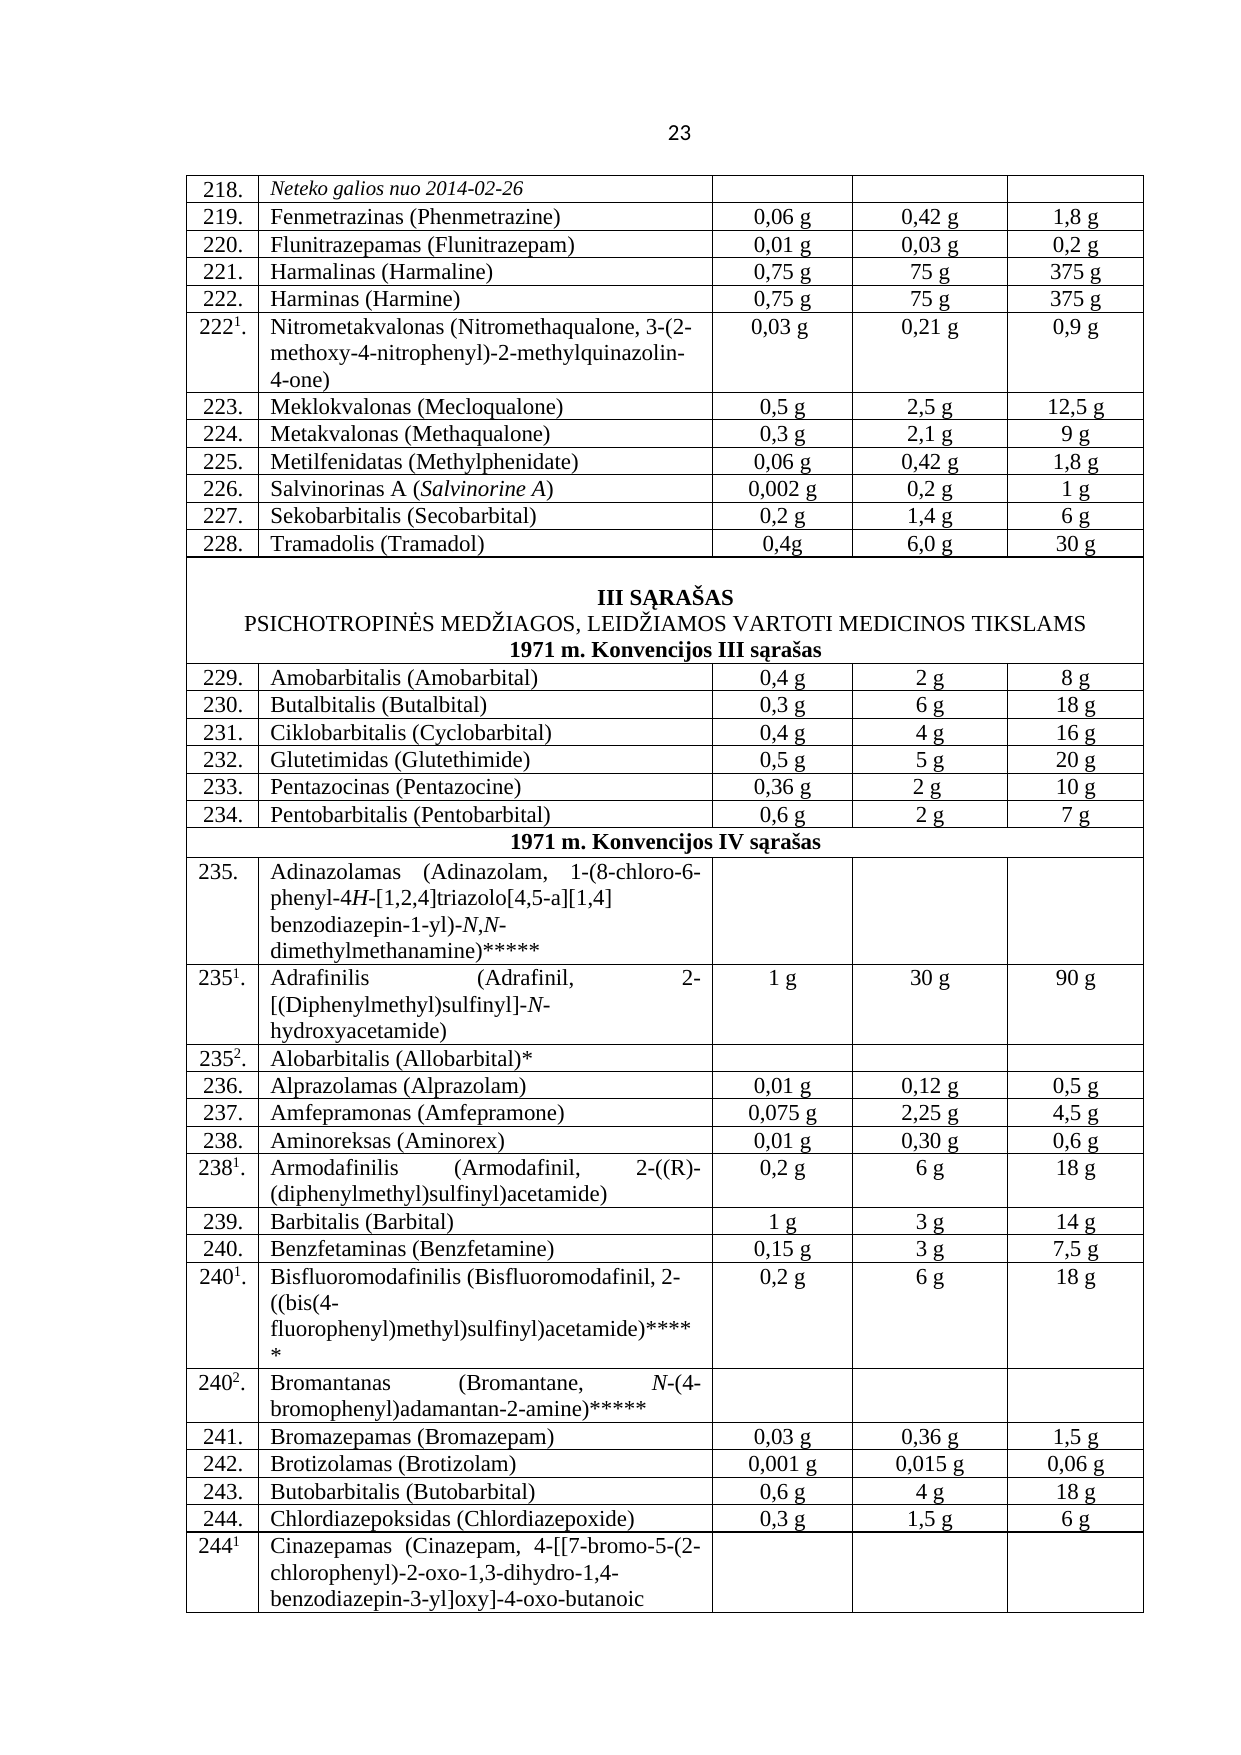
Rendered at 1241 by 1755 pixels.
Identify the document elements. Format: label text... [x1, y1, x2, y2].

table_cell 0,001 g [713, 1450, 852, 1477]
table_cell [1144, 1207, 1155, 1234]
table_cell 0,4g [713, 530, 852, 556]
table_cell Amfepramonas (Amfepramone) [259, 1099, 712, 1126]
table_cell 230. [187, 691, 258, 718]
table_cell 14 g [1008, 1208, 1143, 1234]
table_cell Meklokvalonas (Mecloqualone) [259, 393, 712, 419]
table_cell Bromazepamas (Bromazepam) [259, 1423, 712, 1449]
table_cell [1144, 202, 1155, 230]
table_cell 0,6 g [1008, 1127, 1143, 1153]
table_cell 0,3 g [713, 420, 852, 447]
table_cell Adinazolamas (Adinazolam, 1-(8-chloro-6-phenyl-4H-[1,2,4]triazolo[4,5-a][1,4] benzodiazepin-1-yl)-N,N-dimethylmethanamine)***** [259, 858, 712, 963]
table_cell 2402. [187, 1369, 258, 1422]
table_cell [1144, 1262, 1155, 1368]
table_cell [1144, 529, 1155, 556]
table_cell 375 g [1008, 286, 1143, 312]
table_cell Bisfluoromodafinilis (Bisfluoromodafinil, 2-((bis(4-fluorophenyl)methyl)sulfinyl)acetamide)***** [259, 1263, 712, 1368]
table_cell 16 g [1008, 719, 1143, 745]
table_cell 75 g [853, 286, 1007, 312]
table_cell 2401. [187, 1263, 258, 1368]
table_cell 20 g [1008, 746, 1143, 772]
table_cell [1144, 1098, 1155, 1126]
table_cell III SĄRAŠAS PSICHOTROPINĖS MEDŽIAGOS, LEIDŽIAMOS VARTOTI MEDICINOS TIKSLAMS 1971 m. Konvencijos III sąrašas [187, 558, 1143, 663]
table_cell 90 g [1008, 965, 1143, 1043]
table_cell 10 g [1008, 774, 1143, 800]
table_cell 2,25 g [853, 1099, 1007, 1126]
table_cell [853, 1369, 1007, 1422]
table_cell 0,9 g [1008, 313, 1143, 392]
table_cell [1008, 1045, 1143, 1071]
table_cell 0,01 g [713, 1072, 852, 1098]
table_cell 3 g [853, 1235, 1007, 1262]
table_cell [1144, 1071, 1155, 1098]
table_cell 0,4 g [713, 719, 852, 745]
table_cell 235. [187, 858, 258, 963]
table_cell 221. [187, 258, 258, 284]
table_cell 75 g [853, 258, 1007, 284]
table_cell 0,42 g [853, 203, 1007, 230]
table_cell 244. [187, 1505, 258, 1531]
table_cell Ciklobarbitalis (Cyclobarbital) [259, 719, 712, 745]
table_cell [853, 1533, 1007, 1612]
table_cell Brotizolamas (Brotizolam) [259, 1450, 712, 1477]
table_cell [1144, 285, 1155, 312]
table_cell 0,002 g [713, 475, 852, 502]
table_cell 224. [187, 420, 258, 447]
table_cell 0,06 g [713, 203, 852, 230]
table_cell Armodafinilis (Armodafinil, 2-((R)-(diphenylmethyl)sulfinyl)acetamide) [259, 1154, 712, 1207]
table_cell 0,36 g [853, 1423, 1007, 1449]
table_cell 6 g [1008, 1505, 1143, 1531]
table_cell 0,2 g [1008, 231, 1143, 257]
table_cell [713, 176, 852, 202]
table_cell 3 g [853, 1208, 1007, 1234]
table_cell 0,21 g [853, 313, 1007, 392]
table_cell 7 g [1008, 801, 1143, 827]
table_cell 4 g [853, 719, 1007, 745]
table_cell 226. [187, 475, 258, 502]
table_cell 0,03 g [713, 313, 852, 392]
table_cell Pentobarbitalis (Pentobarbital) [259, 801, 712, 827]
table_cell [1144, 419, 1155, 447]
table_cell [1144, 1477, 1155, 1504]
table_cell [1144, 718, 1155, 745]
table_cell Adrafinilis (Adrafinil, 2-[(Diphenylmethyl)sulfinyl]-N-hydroxyacetamide) [259, 965, 712, 1043]
table_cell [1144, 474, 1155, 502]
table_cell 6 g [853, 691, 1007, 718]
table_cell Glutetimidas (Glutethimide) [259, 746, 712, 772]
table_cell [1144, 312, 1155, 392]
table_cell [1144, 800, 1155, 827]
table_cell [1144, 502, 1155, 529]
table_cell 0,30 g [853, 1127, 1007, 1153]
table_cell 2 g [853, 801, 1007, 827]
table_cell [1144, 230, 1155, 257]
table_cell 0,6 g [713, 801, 852, 827]
table_cell 0,015 g [853, 1450, 1007, 1477]
table_cell 1,4 g [853, 503, 1007, 529]
table_cell 0,06 g [713, 448, 852, 474]
table_cell 4,5 g [1008, 1099, 1143, 1126]
table_cell 232. [187, 746, 258, 772]
table_cell 243. [187, 1478, 258, 1504]
table_cell Pentazocinas (Pentazocine) [259, 774, 712, 800]
table_cell 242. [187, 1450, 258, 1477]
table_cell [1144, 392, 1155, 419]
table_cell [1144, 1153, 1155, 1207]
table_cell Harminas (Harmine) [259, 286, 712, 312]
table_cell 2 g [853, 774, 1007, 800]
table_cell [1008, 1369, 1143, 1422]
table_cell 1 g [713, 1208, 852, 1234]
table_cell [1144, 1422, 1155, 1449]
table_cell 0,2 g [713, 503, 852, 529]
table_cell Alobarbitalis (Allobarbital)* [259, 1045, 712, 1071]
table_cell Butalbitalis (Butalbital) [259, 691, 712, 718]
table_cell 0,2 g [713, 1263, 852, 1368]
table_cell 1,5 g [853, 1505, 1007, 1531]
table_cell 238. [187, 1127, 258, 1153]
table_cell [1008, 176, 1143, 202]
table_cell 1,5 g [1008, 1423, 1143, 1449]
table_cell [1144, 1531, 1155, 1612]
table_cell 6 g [1008, 503, 1143, 529]
table_cell [1144, 1504, 1155, 1531]
table_cell 231. [187, 719, 258, 745]
table_cell 0,2 g [713, 1154, 852, 1207]
table_cell [1008, 1533, 1143, 1612]
table_cell 223. [187, 393, 258, 419]
table_cell 0,01 g [713, 231, 852, 257]
table_cell 218. [187, 176, 258, 202]
table_cell 0,03 g [713, 1423, 852, 1449]
table_cell Aminoreksas (Aminorex) [259, 1127, 712, 1153]
table_cell [1008, 858, 1143, 963]
table_cell 0,01 g [713, 1127, 852, 1153]
table_cell 219. [187, 203, 258, 230]
table_cell 2221. [187, 313, 258, 392]
table_cell 6 g [853, 1154, 1007, 1207]
table_cell Alprazolamas (Alprazolam) [259, 1072, 712, 1098]
table_cell 0,5 g [1008, 1072, 1143, 1098]
table_cell 6,0 g [853, 530, 1007, 556]
table_cell Salvinorinas A (Salvinorine A) [259, 475, 712, 502]
table_cell 1971 m. Konvencijos IV sąrašas [187, 828, 1143, 857]
table_cell 1 g [713, 965, 852, 1043]
table_cell 240. [187, 1235, 258, 1262]
table_cell Tramadolis (Tramadol) [259, 530, 712, 556]
table_cell 228. [187, 530, 258, 556]
table_cell 0,2 g [853, 475, 1007, 502]
table_cell [713, 1533, 852, 1612]
table_cell 229. [187, 664, 258, 690]
table_cell [1144, 1368, 1155, 1422]
table_cell Amobarbitalis (Amobarbital) [259, 664, 712, 690]
table_cell 18 g [1008, 1154, 1143, 1207]
table_cell [713, 1045, 852, 1071]
table_cell 2441 [187, 1533, 258, 1612]
table_cell 227. [187, 503, 258, 529]
table_cell [1144, 745, 1155, 772]
table_cell Chlordiazepoksidas (Chlordiazepoxide) [259, 1505, 712, 1531]
table_cell [1144, 773, 1155, 800]
table_cell 0,075 g [713, 1099, 852, 1126]
table_cell 4 g [853, 1478, 1007, 1504]
table_cell Fenmetrazinas (Phenmetrazine) [259, 203, 712, 230]
table_cell 0,12 g [853, 1072, 1007, 1098]
table_cell [1144, 1234, 1155, 1262]
table_cell 7,5 g [1008, 1235, 1143, 1262]
table_cell Sekobarbitalis (Secobarbital) [259, 503, 712, 529]
table_cell 2,5 g [853, 393, 1007, 419]
table_cell 0,3 g [713, 691, 852, 718]
table_cell [1144, 663, 1155, 690]
table_cell Barbitalis (Barbital) [259, 1208, 712, 1234]
table_cell 241. [187, 1423, 258, 1449]
table_cell 0,15 g [713, 1235, 852, 1262]
table_cell 2352. [187, 1045, 258, 1071]
table_cell [1144, 964, 1155, 1043]
table_cell 0,75 g [713, 286, 852, 312]
table_cell 18 g [1008, 691, 1143, 718]
table_cell 0,4 g [713, 664, 852, 690]
table_cell Nitrometakvalonas (Nitromethaqualone, 3-(2-methoxy-4-nitrophenyl)-2-methylquinazolin-4-one) [259, 313, 712, 392]
table_cell 1 g [1008, 475, 1143, 502]
table_cell [713, 858, 852, 963]
table_cell Benzfetaminas (Benzfetamine) [259, 1235, 712, 1262]
table_cell [853, 1045, 1007, 1071]
table_cell 237. [187, 1099, 258, 1126]
table_cell [1144, 556, 1155, 663]
table_cell Butobarbitalis (Butobarbital) [259, 1478, 712, 1504]
table_cell [1144, 257, 1155, 284]
table_cell [1144, 827, 1155, 857]
table_cell [1144, 857, 1155, 963]
table_cell 18 g [1008, 1263, 1143, 1368]
table_cell [853, 858, 1007, 963]
table_cell 0,03 g [853, 231, 1007, 257]
table_cell 0,5 g [713, 746, 852, 772]
table_cell 239. [187, 1208, 258, 1234]
table_cell 234. [187, 801, 258, 827]
table_cell 1,8 g [1008, 448, 1143, 474]
table_cell 0,3 g [713, 1505, 852, 1531]
table_cell Bromantanas (Bromantane, N-(4-bromophenyl)adamantan-2-amine)***** [259, 1369, 712, 1422]
table_cell 2351. [187, 965, 258, 1043]
table_cell Metakvalonas (Methaqualone) [259, 420, 712, 447]
table_cell 6 g [853, 1263, 1007, 1368]
table_cell [1144, 1449, 1155, 1477]
table_cell 225. [187, 448, 258, 474]
table_cell Flunitrazepamas (Flunitrazepam) [259, 231, 712, 257]
table_cell 2,1 g [853, 420, 1007, 447]
table_cell [853, 176, 1007, 202]
table_cell 0,6 g [713, 1478, 852, 1504]
table_cell [1144, 690, 1155, 718]
table_cell Cinazepamas (Cinazepam, 4-[[7-bromo-5-(2-chlorophenyl)-2-oxo-1,3-dihydro-1,4-benzodiazepin-3-yl]oxy]-4-oxo-butanoic [259, 1533, 712, 1612]
table_cell 8 g [1008, 664, 1143, 690]
table_cell 5 g [853, 746, 1007, 772]
table_cell 0,5 g [713, 393, 852, 419]
table_cell 222. [187, 286, 258, 312]
table_cell 0,06 g [1008, 1450, 1143, 1477]
table_cell 220. [187, 231, 258, 257]
table_cell 2381. [187, 1154, 258, 1207]
table_cell [1144, 175, 1155, 202]
table_cell 0,36 g [713, 774, 852, 800]
table_cell [713, 1369, 852, 1422]
table_cell [1144, 1126, 1155, 1153]
table_cell [1144, 1044, 1155, 1071]
table_cell 236. [187, 1072, 258, 1098]
table_cell 0,75 g [713, 258, 852, 284]
table_cell 375 g [1008, 258, 1143, 284]
table_cell 2 g [853, 664, 1007, 690]
table_cell 30 g [853, 965, 1007, 1043]
table_cell [1144, 447, 1155, 474]
table_cell 12,5 g [1008, 393, 1143, 419]
table_cell 1,8 g [1008, 203, 1143, 230]
table_cell Metilfenidatas (Methylphenidate) [259, 448, 712, 474]
table_cell 0,42 g [853, 448, 1007, 474]
table_cell 18 g [1008, 1478, 1143, 1504]
table_cell 233. [187, 774, 258, 800]
table_cell Harmalinas (Harmaline) [259, 258, 712, 284]
table_cell 30 g [1008, 530, 1143, 556]
table_cell 9 g [1008, 420, 1143, 447]
table_cell Neteko galios nuo 2014-02-26 [259, 176, 712, 202]
